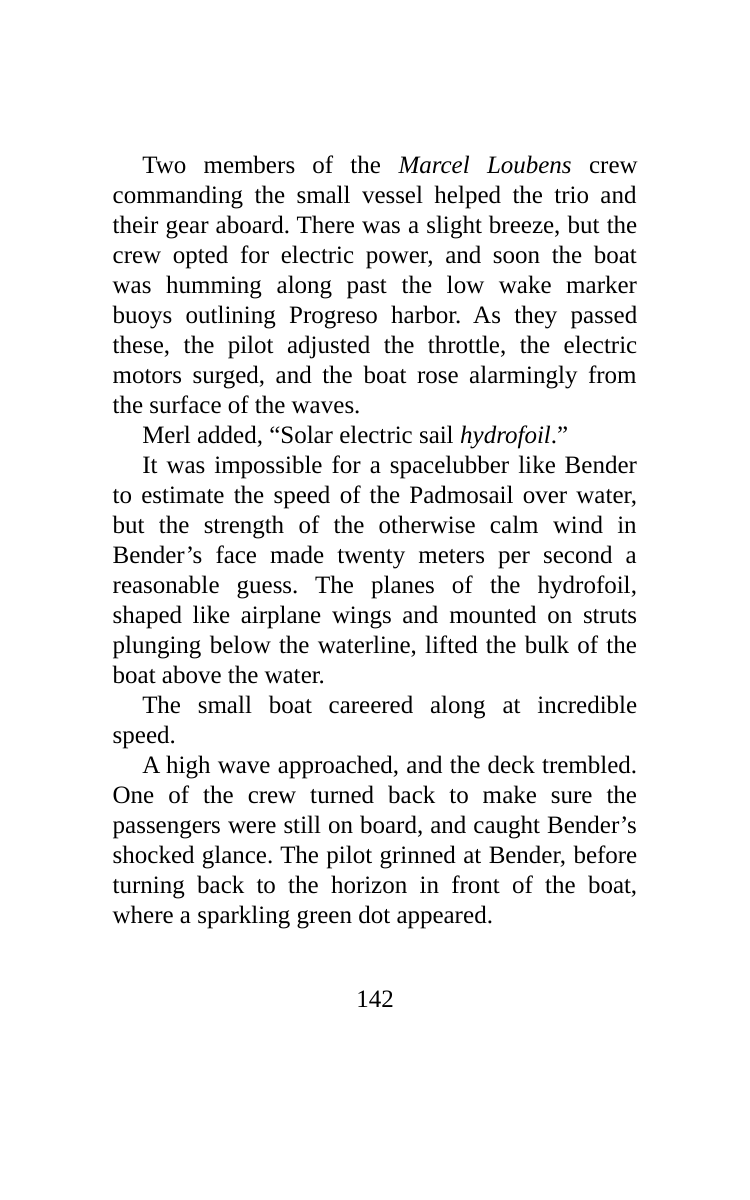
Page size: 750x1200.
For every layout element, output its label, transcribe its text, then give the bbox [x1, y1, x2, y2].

text It was impossible for a spacelubber like Bender to estimate the speed of the Padmosail over water, but the strength of the otherwise calm wind in Bender’s face made twenty meters per second a reasonable guess. The planes of the hydrofoil, shaped like airplane wings and mounted on struts plunging below the waterline, lifted the bulk of the boat above the water. [112, 450, 637, 690]
text Merl added, “Solar electric sail hydrofoil.” [112, 420, 637, 450]
text Two members of the Marcel Loubens crew commanding the small vessel helped the trio and their gear aboard. There was a slight breeze, but the crew opted for electric power, and soon the boat was humming along past the low wake marker buoys outlining Progreso harbor. As they passed these, the pilot adjusted the throttle, the electric motors surged, and the boat rose alarmingly from the surface of the waves. [112, 150, 637, 420]
text A high wave approached, and the deck trembled. One of the crew turned back to make sure the passengers were still on board, and caught Bender’s shocked glance. The pilot grinned at Bender, before turning back to the horizon in front of the boat, where a sparkling green dot appeared. [112, 750, 637, 930]
text The small boat careered along at incredible speed. [112, 690, 637, 750]
